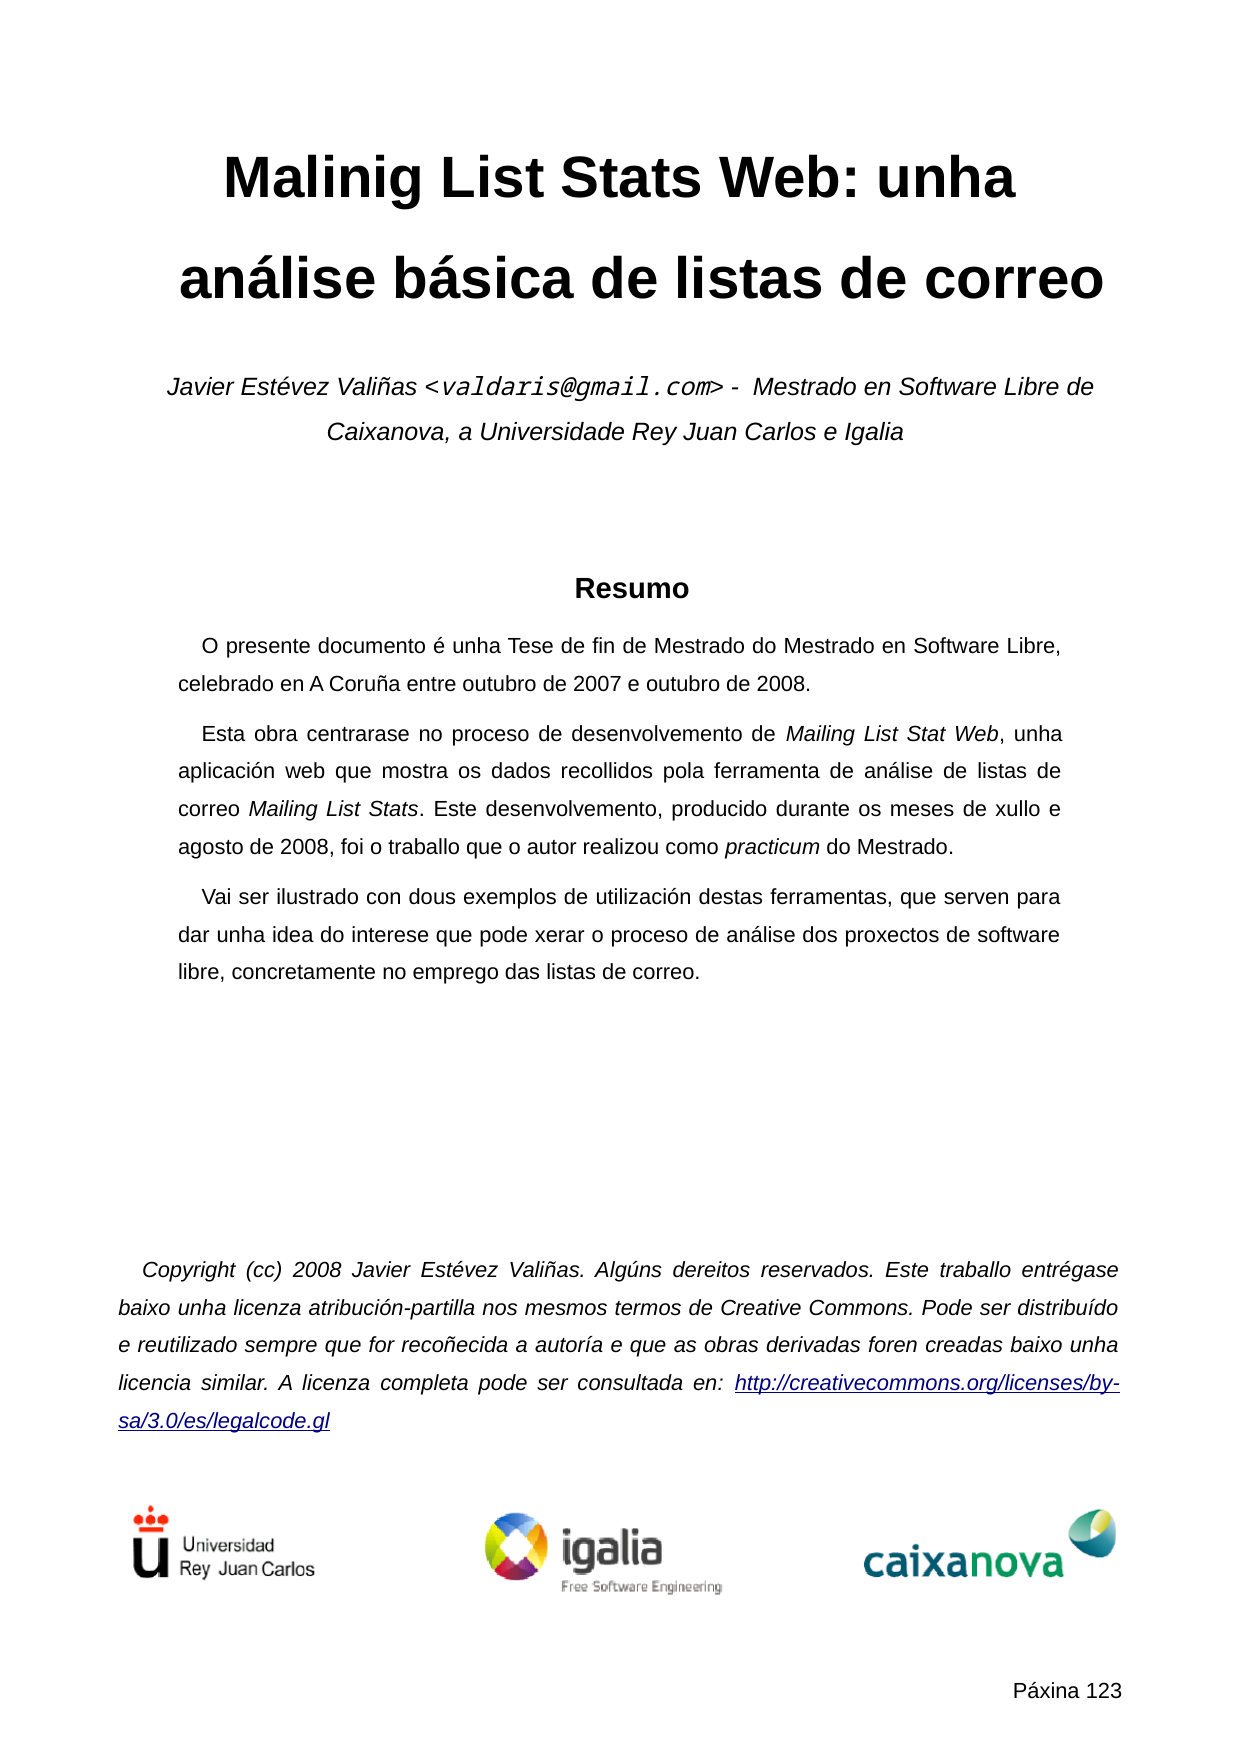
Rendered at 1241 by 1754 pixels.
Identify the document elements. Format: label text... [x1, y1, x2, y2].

text Javier Estévez Valiñas <valdaris@gmail.com> - Mestrado en Software Libre de Caixanova, a Universidade Rey Juan Carlos e Igalia [118, 369, 1122, 446]
subtitle Malinig List Stats Web: unha análise básica de listas de correo [118, 143, 1122, 311]
text Vai ser ilustrado con dous exemplos de utilización destas ferramentas, que serven para dar unha idea do interese que pode xerar o proceso de análise dos proxectos de software libre, concretamente no emprego das listas de correo. [178, 884, 1062, 984]
text Esta obra centrarase no proceso de desenvolvemento de Mailing List Stat Web, unha aplicación web que mostra os dados recollidos pola ferramenta de análise de listas de correo Mailing List Stats. Este desenvolvemento, producido durante os meses de xullo e agosto de 2008, foi o traballo que o autor realizou como practicum do Mestrado. [178, 721, 1062, 859]
text Resumo [118, 571, 1122, 605]
text Copyright (cc) 2008 Javier Estévez Valiñas. Algúns dereitos reservados. Este traballo entrégase baixo unha licenza atribución-partilla nos mesmos termos de Creative Commons. Pode ser distribuído e reutilizado sempre que for recoñecida a autoría e que as obras derivadas foren creadas baixo unha licencia similar. A licenza completa pode ser consultada en: http://creativecommons.org/licenses/by-sa/3.0/es/legalcode.gl [118, 1257, 1122, 1433]
picture [118, 1491, 1123, 1603]
text O presente documento é unha Tese de fin de Mestrado do Mestrado en Software Libre, celebrado en A Coruña entre outubro de 2007 e outubro de 2008. [178, 633, 1062, 696]
